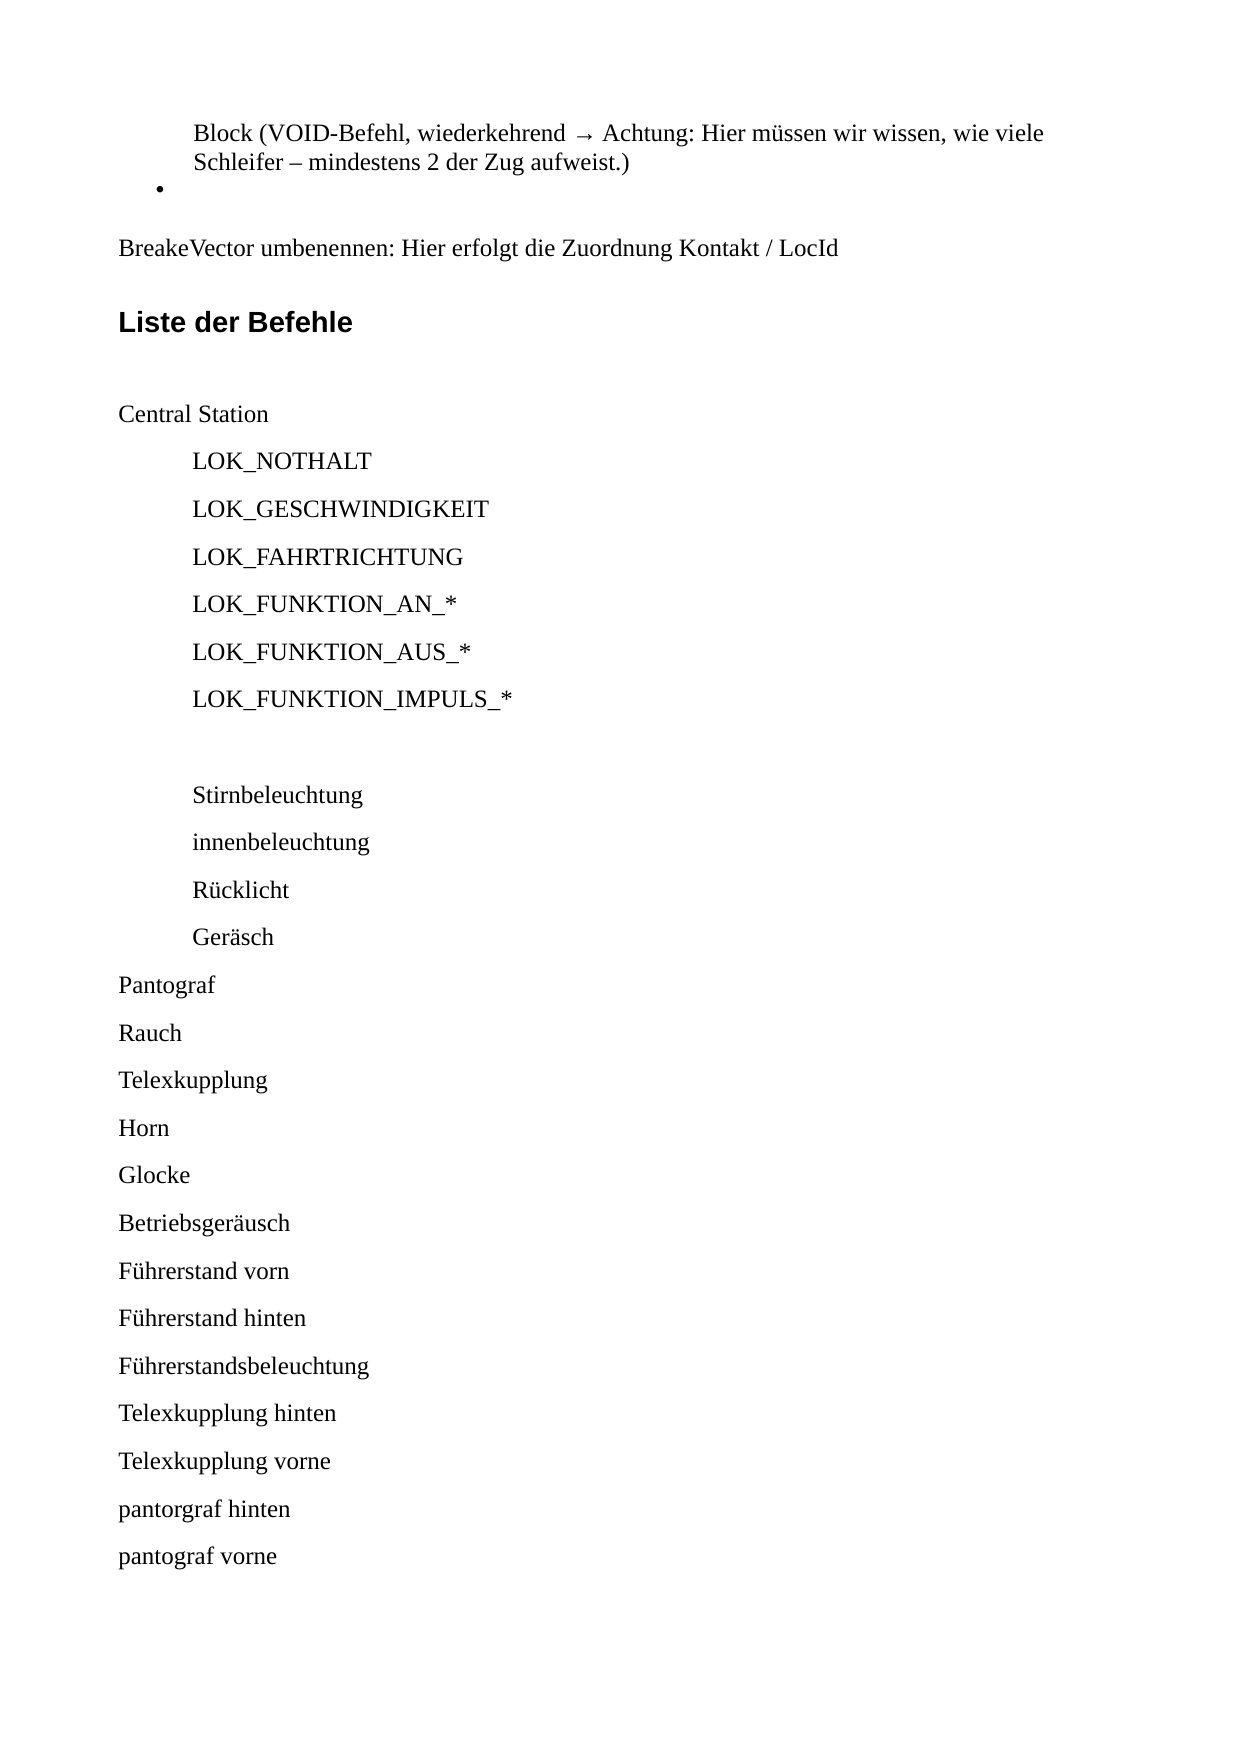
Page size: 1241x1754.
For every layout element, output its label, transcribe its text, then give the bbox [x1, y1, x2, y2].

text Telexkupplung vorne [118, 1446, 1122, 1475]
text LOK_FAHRTRICHTUNG [118, 542, 1122, 570]
text LOK_NOTHALT [118, 446, 1122, 475]
text LOK_FUNKTION_AN_* [118, 589, 1122, 618]
text Rücklicht [118, 875, 1122, 904]
text Stirnbeleuchtung [118, 780, 1122, 808]
text Glocke [118, 1161, 1122, 1189]
text Pantograf [118, 970, 1122, 999]
text Führerstand vorn [118, 1256, 1122, 1284]
text LOK_FUNKTION_AUS_* [118, 637, 1122, 666]
text Central Station [118, 399, 1122, 428]
text BreakeVector umbenennen: Hier erfolgt die Zuordnung Kontakt / LocId [118, 233, 1122, 262]
text LOK_FUNKTION_IMPULS_* [118, 684, 1122, 713]
text LOK_GESCHWINDIGKEIT [118, 494, 1122, 523]
text Telexkupplung hinten [118, 1398, 1122, 1427]
text pantorgraf hinten [118, 1494, 1122, 1522]
subtitle Liste der Befehle [118, 305, 1122, 339]
text Rauch [118, 1018, 1122, 1046]
text Führerstandsbeleuchtung [118, 1351, 1122, 1380]
text Horn [118, 1113, 1122, 1142]
text Geräsch [118, 922, 1122, 951]
text Telexkupplung [118, 1065, 1122, 1094]
list Block (VOID-Befehl, wiederkehrend → Achtung: Hier müssen wir wissen, wie viele Schleifer – mindestens 2 der Zug aufweist.) [156, 118, 1122, 176]
text pantograf vorne [118, 1541, 1122, 1570]
text Betriebsgeräusch [118, 1208, 1122, 1237]
text Führerstand hinten [118, 1303, 1122, 1332]
text innenbeleuchtung [118, 827, 1122, 856]
